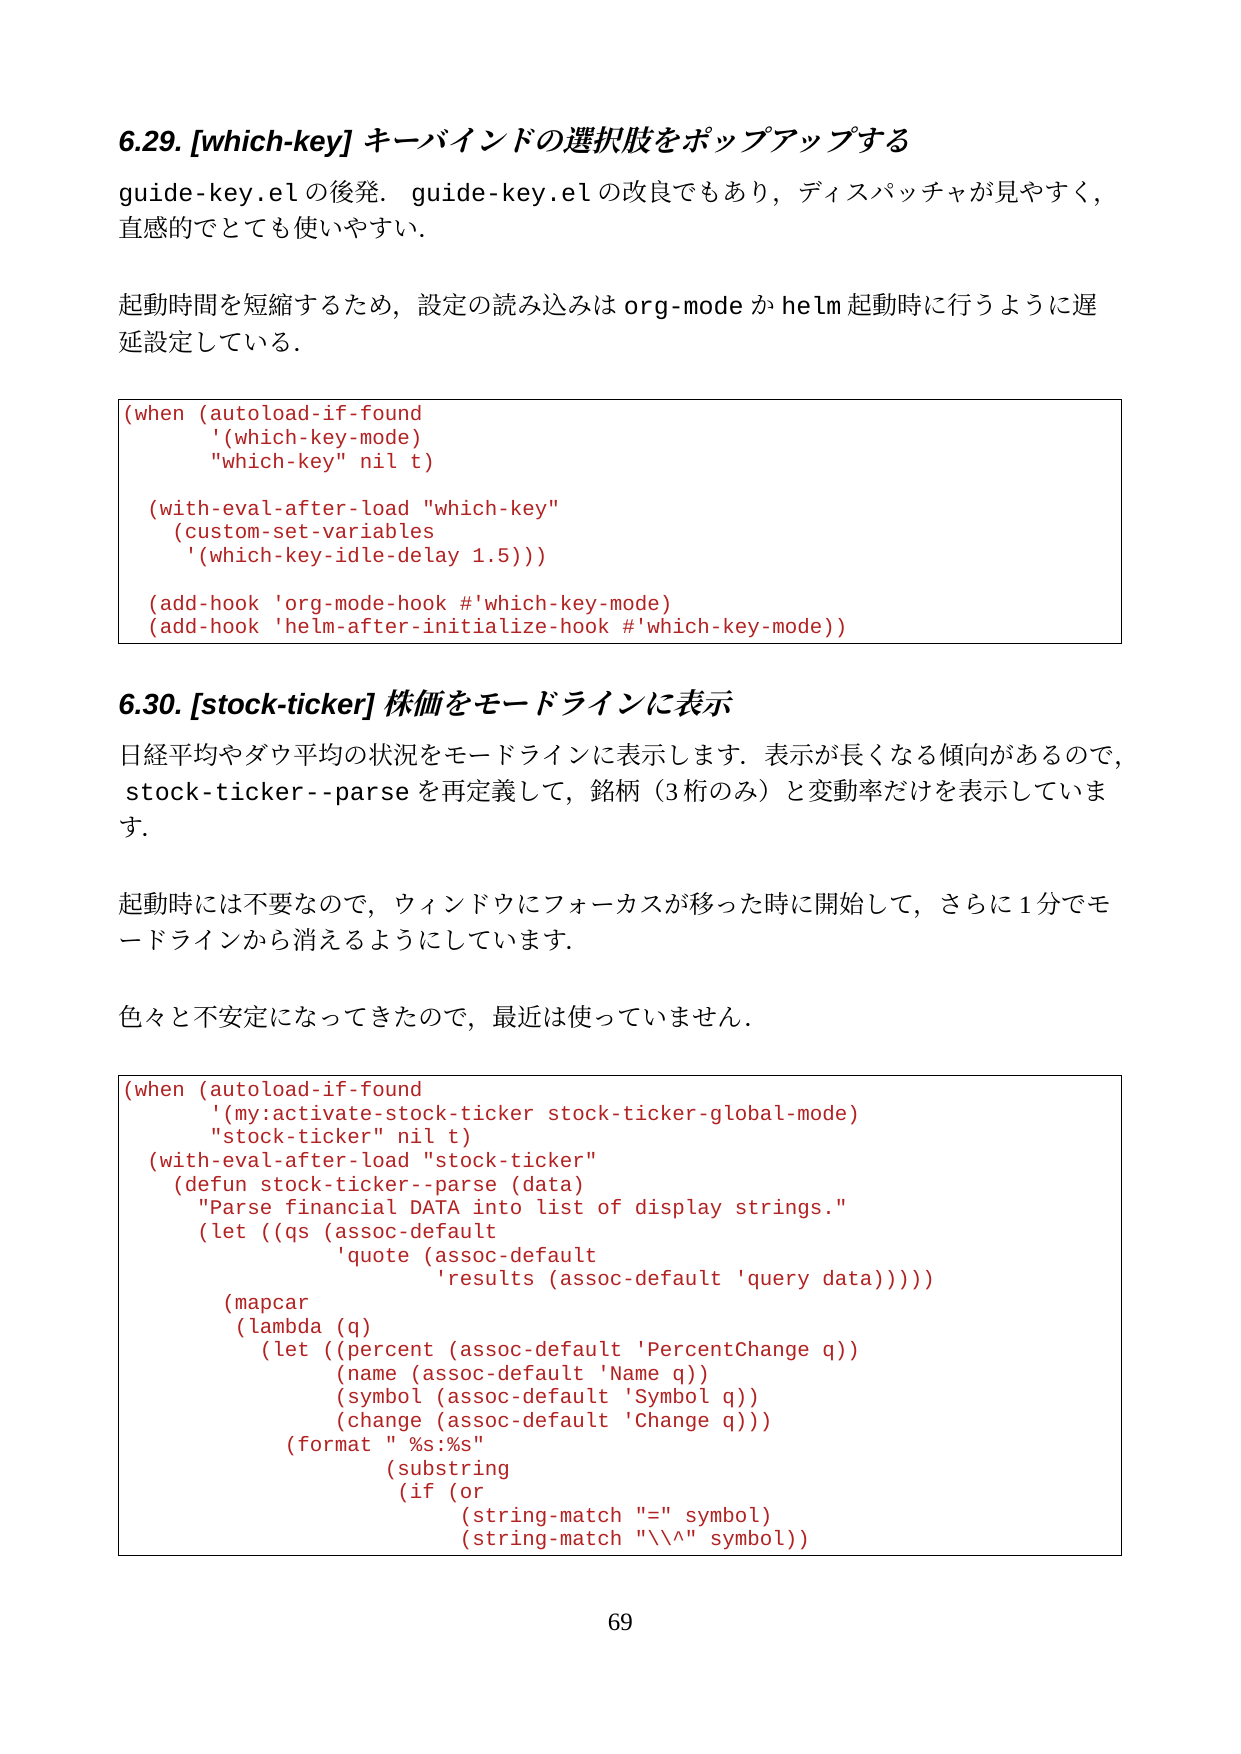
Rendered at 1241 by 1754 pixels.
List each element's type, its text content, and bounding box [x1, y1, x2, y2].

text 起動時間を短縮するため，設定の読み込みは org-mode か helm 起動時に行うように遅延設定している． [118, 286, 1122, 387]
text '(my:activate-stock-ticker stock-ticker-global-mode) [119, 1099, 1121, 1122]
text (mapcar [119, 1288, 1121, 1312]
text 日経平均やダウ平均の状況をモードラインに表示します．表示が長くなる傾向があるので， stock-ticker--parse を再定義して，銘柄（3桁のみ）と変動率だけを表示しています． [118, 736, 1122, 872]
text (change (assoc-default 'Change q))) [119, 1406, 1121, 1430]
subtitle [which-key] キーバインドの選択肢をポップアップする [118, 118, 1122, 160]
text (name (assoc-default 'Name q)) [119, 1359, 1121, 1383]
text "stock-ticker" nil t) [119, 1122, 1121, 1146]
text "which-key" nil t) [119, 447, 1121, 470]
text (with-eval-after-load "which-key" [119, 494, 1121, 518]
text (string-match "\\^" symbol)) [119, 1524, 1121, 1555]
subtitle [stock-ticker] 株価をモードラインに表示 [118, 681, 1122, 723]
text 起動時には不要なので，ウィンドウにフォーカスが移った時に開始して，さらに1分でモードラインから消えるようにしています． [118, 885, 1122, 986]
text (symbol (assoc-default 'Symbol q)) [119, 1383, 1121, 1406]
text (when (autoload-if-found [119, 1076, 1121, 1099]
text guide-key.el の後発． guide-key.el の改良でもあり，ディスパッチャが見やすく，直感的でとても使いやすい． [118, 172, 1122, 273]
text '(which-key-idle-delay 1.5))) [119, 541, 1121, 565]
text (when (autoload-if-found [119, 400, 1121, 423]
text (with-eval-after-load "stock-ticker" [119, 1146, 1121, 1170]
text (defun stock-ticker--parse (data) [119, 1170, 1121, 1193]
text "Parse financial DATA into list of display strings." [119, 1193, 1121, 1217]
text (let ((qs (assoc-default [119, 1217, 1121, 1241]
text (add-hook 'org-mode-hook #'which-key-mode) [119, 588, 1121, 612]
text 'results (assoc-default 'query data))))) [119, 1264, 1121, 1288]
text (let ((percent (assoc-default 'PercentChange q)) [119, 1335, 1121, 1359]
text (if (or [119, 1477, 1121, 1501]
text (string-match "=" symbol) [119, 1501, 1121, 1524]
text (add-hook 'helm-after-initialize-hook #'which-key-mode)) [119, 612, 1121, 643]
text '(which-key-mode) [119, 423, 1121, 447]
text (lambda (q) [119, 1312, 1121, 1335]
text (substring [119, 1453, 1121, 1477]
text (format " %s:%s" [119, 1430, 1121, 1453]
text 'quote (assoc-default [119, 1241, 1121, 1264]
text (custom-set-variables [119, 518, 1121, 541]
text 色々と不安定になってきたので，最近は使っていません． [118, 998, 1122, 1063]
